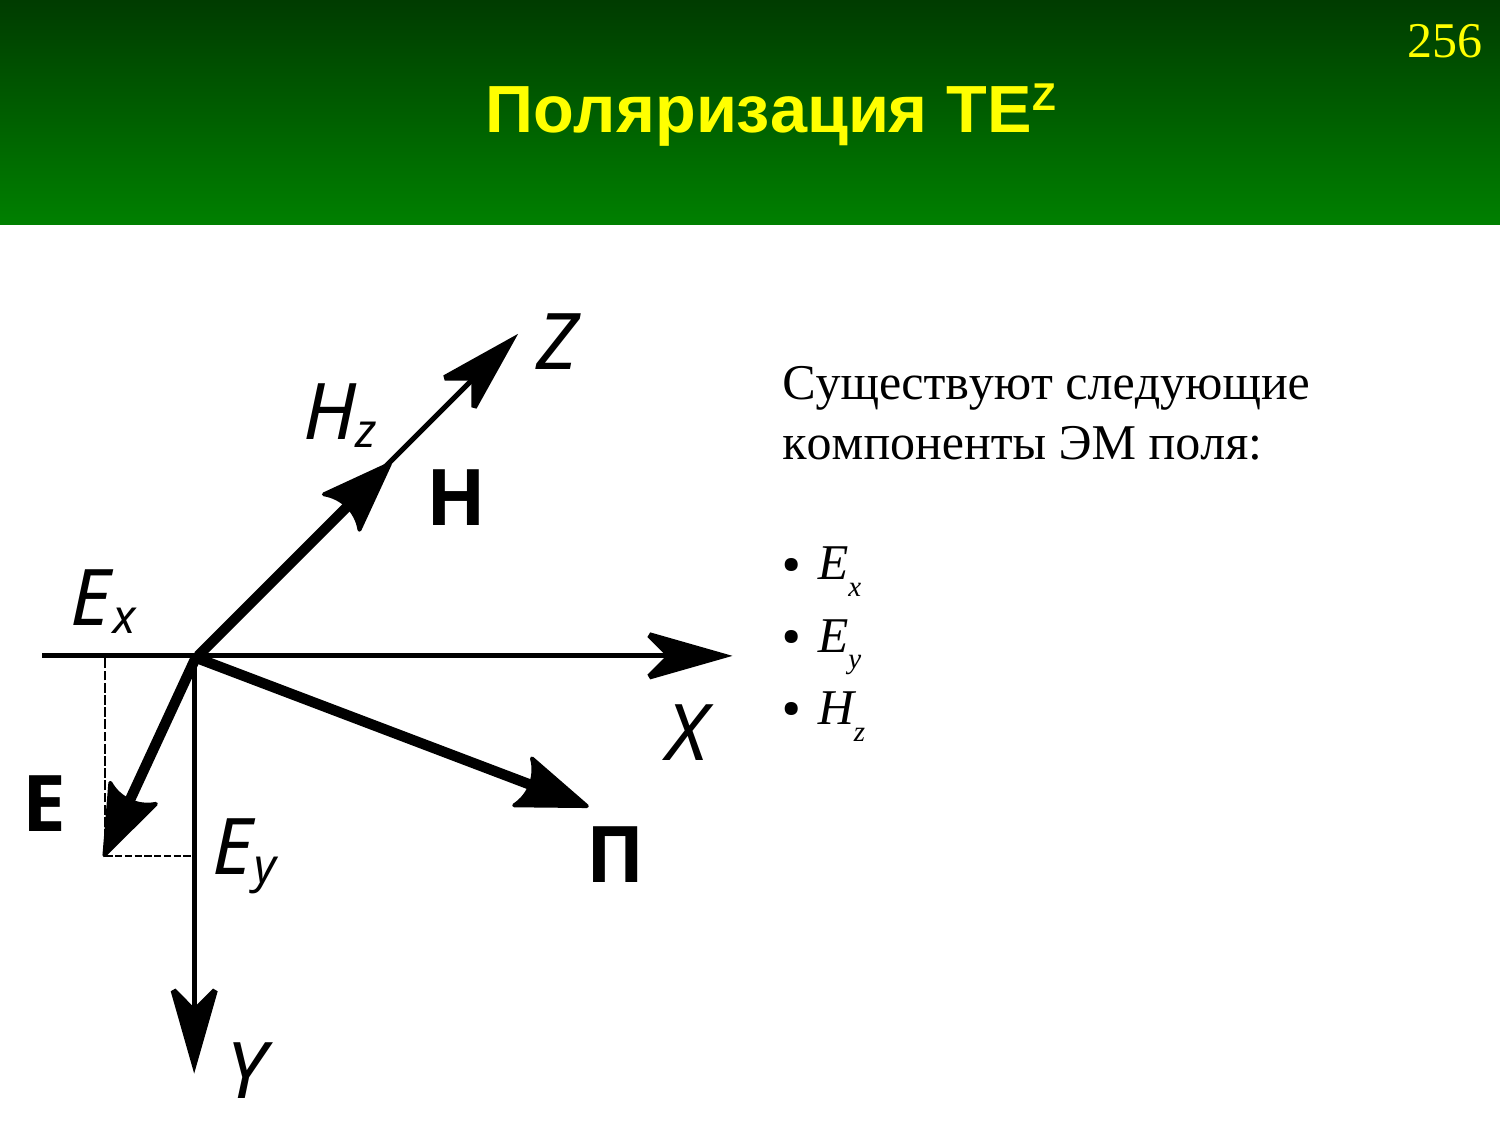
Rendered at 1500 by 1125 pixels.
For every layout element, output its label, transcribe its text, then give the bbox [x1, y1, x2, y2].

picture [29, 312, 733, 1099]
text_box Существуют следующие компоненты ЭМ поля: Ex Ey Hz [767, 342, 1326, 755]
title Поляризация TEZ [100, 7, 1441, 204]
